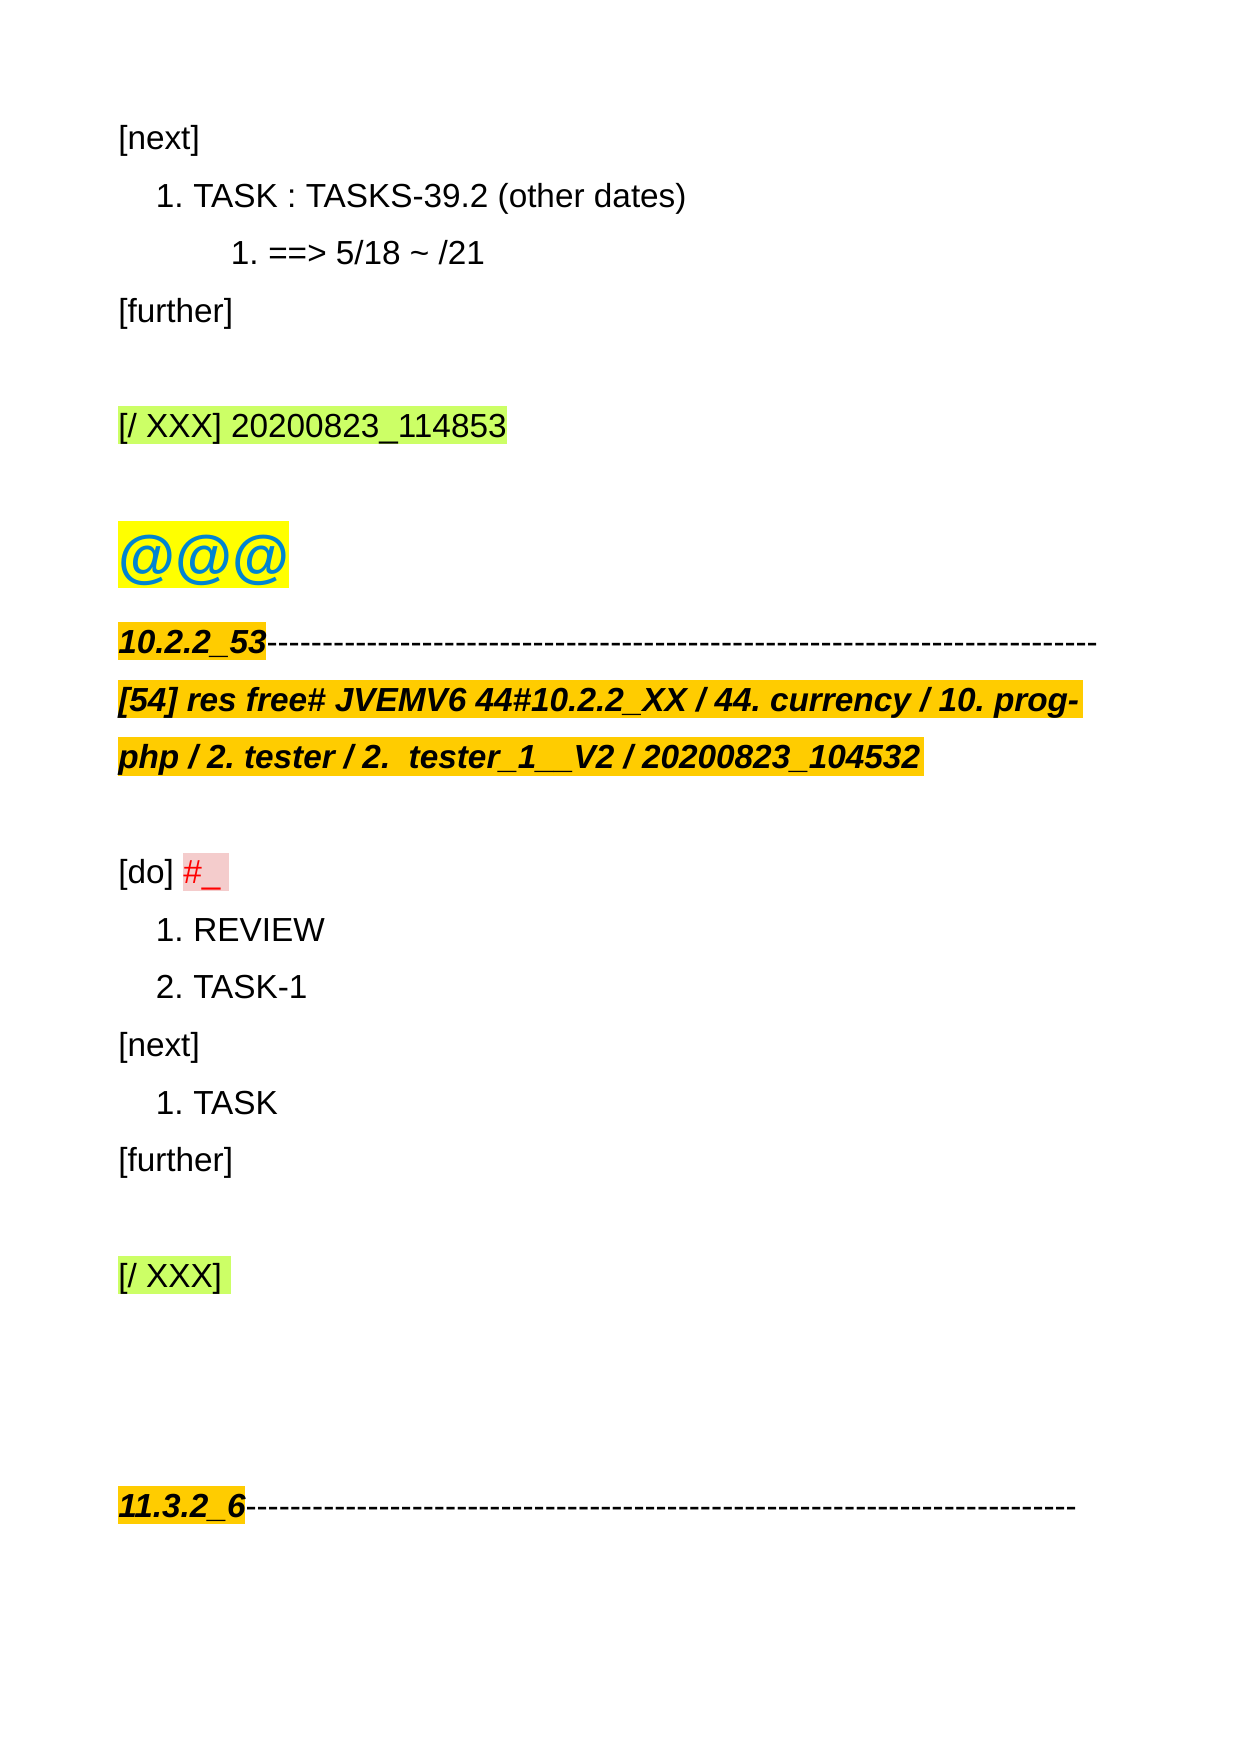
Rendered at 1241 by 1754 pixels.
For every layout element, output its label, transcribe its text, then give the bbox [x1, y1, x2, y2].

text @@@ [118, 521, 1122, 588]
text 10.2.2_53--------------------------------------------------------------------------- [118, 622, 1122, 660]
list TASK : TASKS-39.2 (other dates) [156, 176, 1122, 214]
text [next] [118, 118, 1122, 157]
text [next] [118, 1025, 1122, 1064]
list TASK-1 [156, 968, 1122, 1006]
text [/ XXX] 20200823_114853 [118, 406, 1122, 444]
list TASK [156, 1083, 1122, 1121]
text [further] [118, 1140, 1122, 1179]
list ==> 5/18 ~ /21 [231, 233, 1122, 272]
text [do] #_ [118, 852, 1122, 891]
text 11.3.2_6--------------------------------------------------------------------------- [118, 1486, 1122, 1524]
text [54] res free# JVEMV6 44#10.2.2_XX / 44. currency / 10. prog-php / 2. tester / 2. tester_1__V2 / 20200823_104532 [118, 679, 1122, 776]
text [further] [118, 291, 1122, 329]
text [/ XXX] [118, 1256, 1122, 1294]
list REVIEW [156, 910, 1122, 948]
